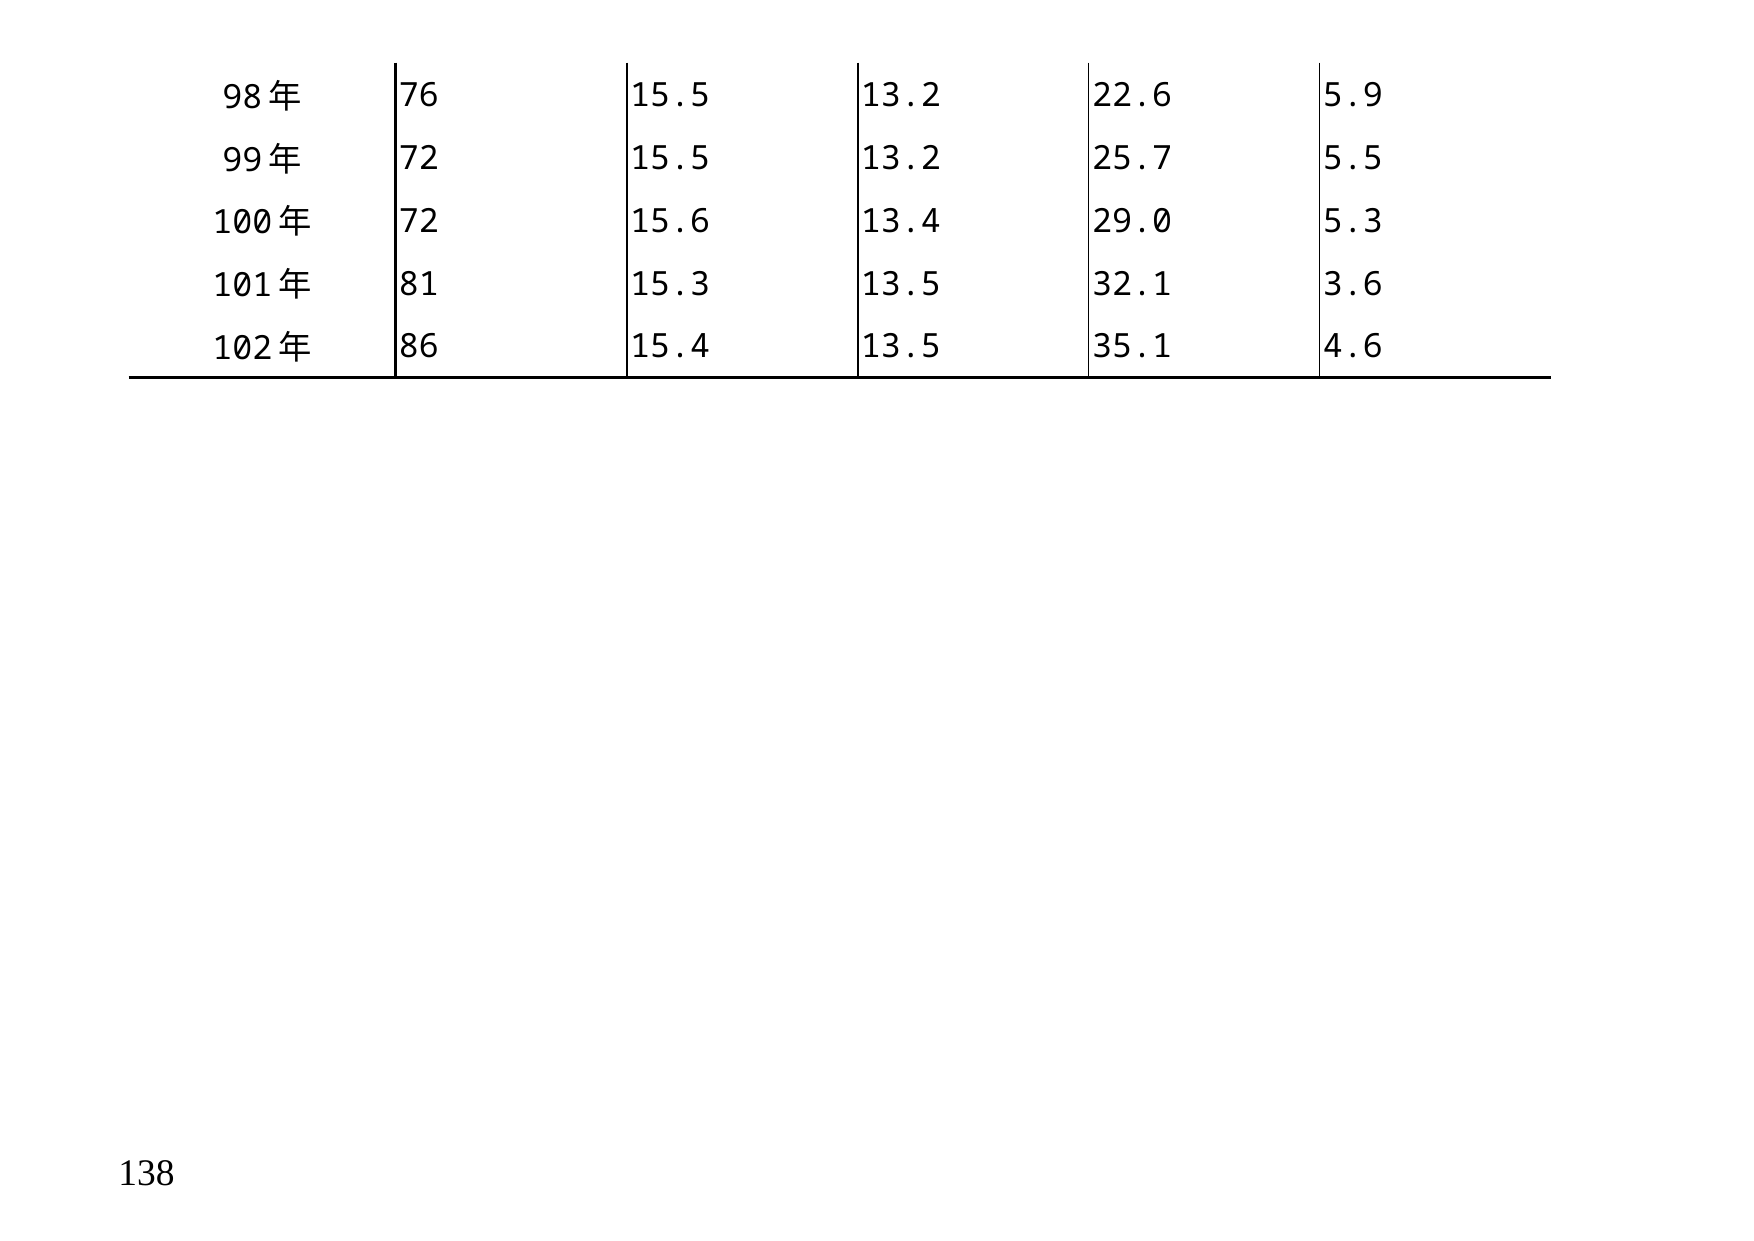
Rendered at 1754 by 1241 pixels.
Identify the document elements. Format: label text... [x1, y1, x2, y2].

table_cell 15.5 [628, 125, 857, 188]
table_cell 86 [397, 314, 626, 376]
table_cell 101年 [129, 251, 394, 313]
table_cell 4.6 [1320, 314, 1551, 376]
table_cell 102年 [129, 314, 394, 376]
table_cell 15.4 [628, 314, 857, 376]
table_cell 98年 [129, 63, 394, 125]
table_cell 35.1 [1089, 314, 1319, 376]
table_cell 3.6 [1320, 251, 1551, 313]
table_cell 25.7 [1089, 125, 1319, 188]
table_cell 72 [397, 125, 626, 188]
table_cell 72 [397, 188, 626, 251]
table_cell 13.2 [859, 125, 1088, 188]
table_cell 13.4 [859, 188, 1088, 251]
table_cell 15.3 [628, 251, 857, 313]
table_cell 13.5 [859, 251, 1088, 313]
table_cell 15.5 [628, 63, 857, 125]
table_cell 100年 [129, 188, 394, 251]
table_cell 13.2 [859, 63, 1088, 125]
table_cell 5.3 [1320, 188, 1551, 251]
table_cell 13.5 [859, 314, 1088, 376]
table_cell 5.9 [1320, 63, 1551, 125]
table_cell 22.6 [1089, 63, 1319, 125]
table_cell 81 [397, 251, 626, 313]
table_cell 15.6 [628, 188, 857, 251]
table_cell 29.0 [1089, 188, 1319, 251]
table_cell 32.1 [1089, 251, 1319, 313]
table_cell 76 [397, 63, 626, 125]
table_cell 5.5 [1320, 125, 1551, 188]
table_cell 99年 [129, 125, 394, 188]
